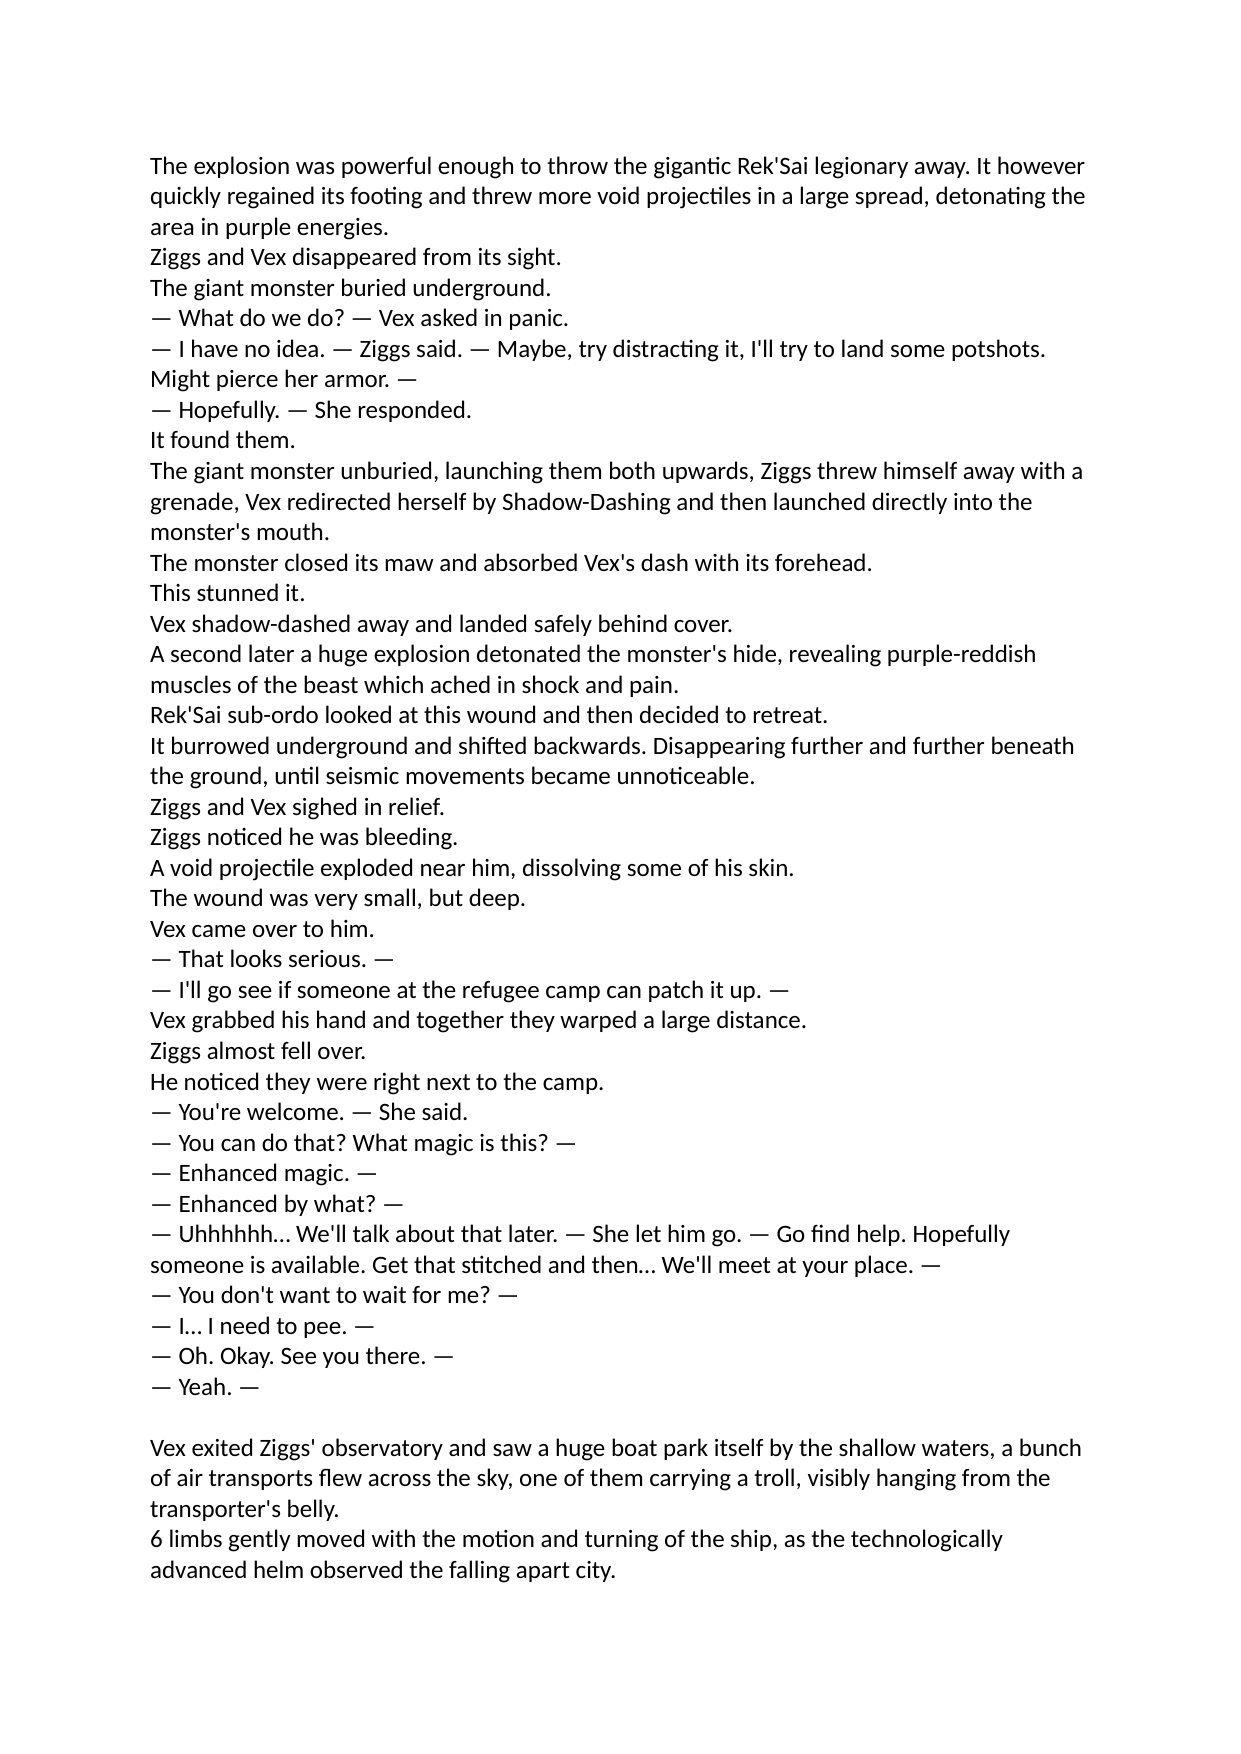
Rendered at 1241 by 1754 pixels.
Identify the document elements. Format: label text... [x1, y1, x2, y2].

text The explosion was powerful enough to throw the gigantic Rek'Sai legionary away. It however quickly regained its footing and threw more void projectiles in a large spread, detonating the area in purple energies. Ziggs and Vex disappeared from its sight. The giant monster buried underground. — What do we do? — Vex asked in panic. — I have no idea. — Ziggs said. — Maybe, try distracting it, I'll try to land some potshots. Might pierce her armor. — — Hopefully. — She responded. It found them. The giant monster unburied, launching them both upwards, Ziggs threw himself away with a grenade, Vex redirected herself by Shadow-Dashing and then launched directly into the monster's mouth. The monster closed its maw and absorbed Vex's dash with its forehead. This stunned it. Vex shadow-dashed away and landed safely behind cover. A second later a huge explosion detonated the monster's hide, revealing purple-reddish muscles of the beast which ached in shock and pain. Rek'Sai sub-ordo looked at this wound and then decided to retreat. It burrowed underground and shifted backwards. Disappearing further and further beneath the ground, until seismic movements became unnoticeable. Ziggs and Vex sighed in relief. Ziggs noticed he was bleeding. A void projectile exploded near him, dissolving some of his skin. The wound was very small, but deep. Vex came over to him. — That looks serious. — — I'll go see if someone at the refugee camp can patch it up. — Vex grabbed his hand and together they warped a large distance. Ziggs almost fell over. He noticed they were right next to the camp. — You're welcome. — She said. — You can do that? What magic is this? — — Enhanced magic. — — Enhanced by what? — — Uhhhhhh… We'll talk about that later. — She let him go. — Go find help. Hopefully someone is available. Get that stitched and then… We'll meet at your place. — — You don't want to wait for me? — — I… I need to pee. — — Oh. Okay. See you there. — — Yeah. — Vex exited Ziggs' observatory and saw a huge boat park itself by the shallow waters, a bunch of air transports flew across the sky, one of them carrying a troll, visibly hanging from the transporter's belly. 6 limbs gently moved with the motion and turning of the ship, as the technologically advanced helm observed the falling apart city. [150, 150, 1090, 1584]
